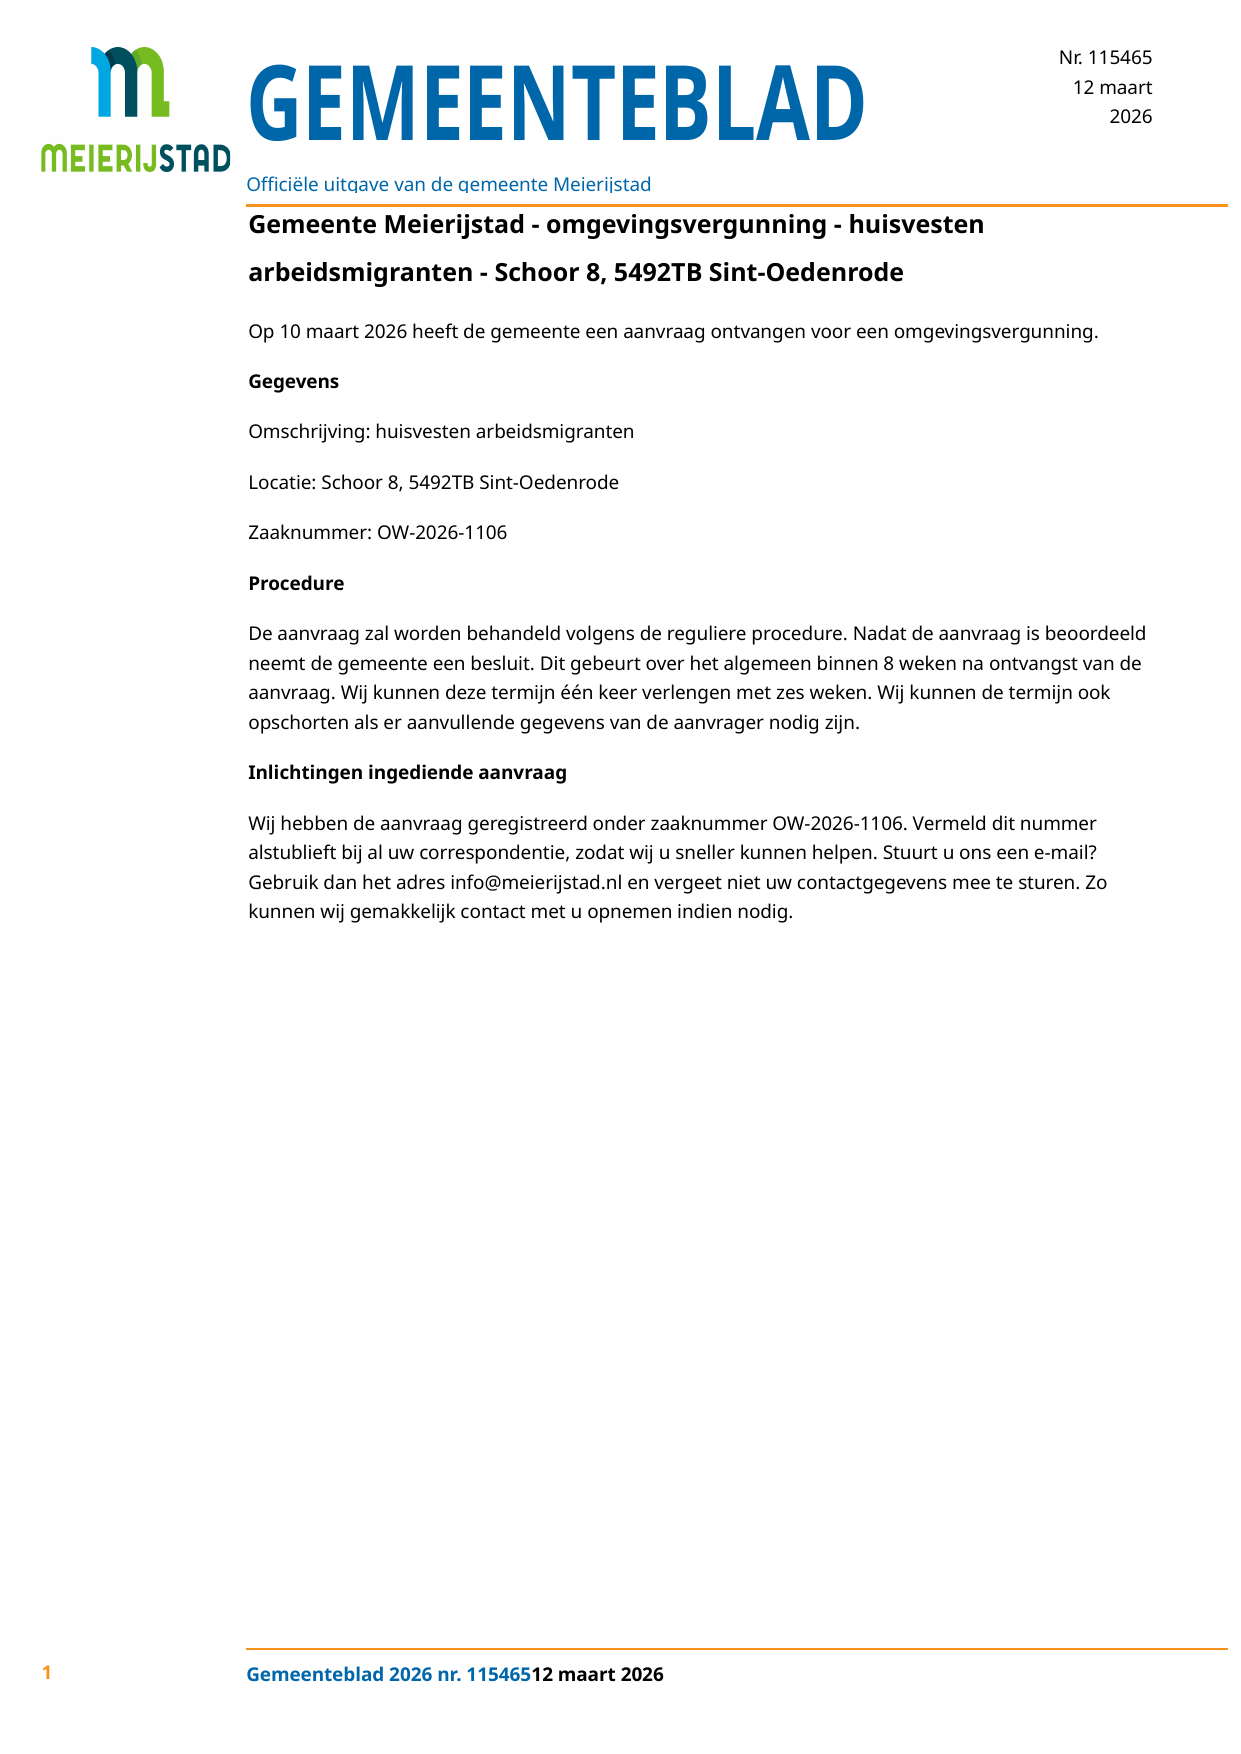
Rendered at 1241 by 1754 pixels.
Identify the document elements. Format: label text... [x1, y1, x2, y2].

text Gemeente Meierijstad - omgevingsvergunning - huisvesten arbeidsmigranten - Schoor 8, 5492TB Sint-Oedenrode [248, 207, 1152, 288]
text Gegevens [248, 368, 1152, 394]
text De aanvraag zal worden behandeld volgens de reguliere procedure. Nadat de aanvraag is beoordeeld neemt de gemeente een besluit. Dit gebeurt over het algemeen binnen 8 weken na ontvangst van de aanvraag. Wij kunnen deze termijn één keer verlengen met zes weken. Wij kunnen de termijn ook opschorten als er aanvullende gegevens van de aanvrager nodig zijn. [248, 620, 1152, 735]
picture [41, 47, 231, 172]
text Wij hebben de aanvraag geregistreerd onder zaaknummer OW-2026-1106. Vermeld dit nummer alstublieft bij al uw correspondentie, zodat wij u sneller kunnen helpen. Stuurt u ons een e-mail? Gebruik dan het adres info@meierijstad.nl en vergeet niet uw contactgegevens mee te sturen. Zo kunnen wij gemakkelijk contact met u opnemen indien nodig. [248, 810, 1152, 924]
text Zaaknummer: OW-2026-1106 [248, 519, 1152, 545]
text Inlichtingen ingediende aanvraag [248, 759, 1152, 785]
text Op 10 maart 2026 heeft de gemeente een aanvraag ontvangen voor een omgevingsvergunning. [248, 318, 1152, 344]
text Omschrijving: huisvesten arbeidsmigranten [248, 419, 1152, 444]
text Procedure [248, 570, 1152, 596]
text Locatie: Schoor 8, 5492TB Sint-Oedenrode [248, 469, 1152, 495]
